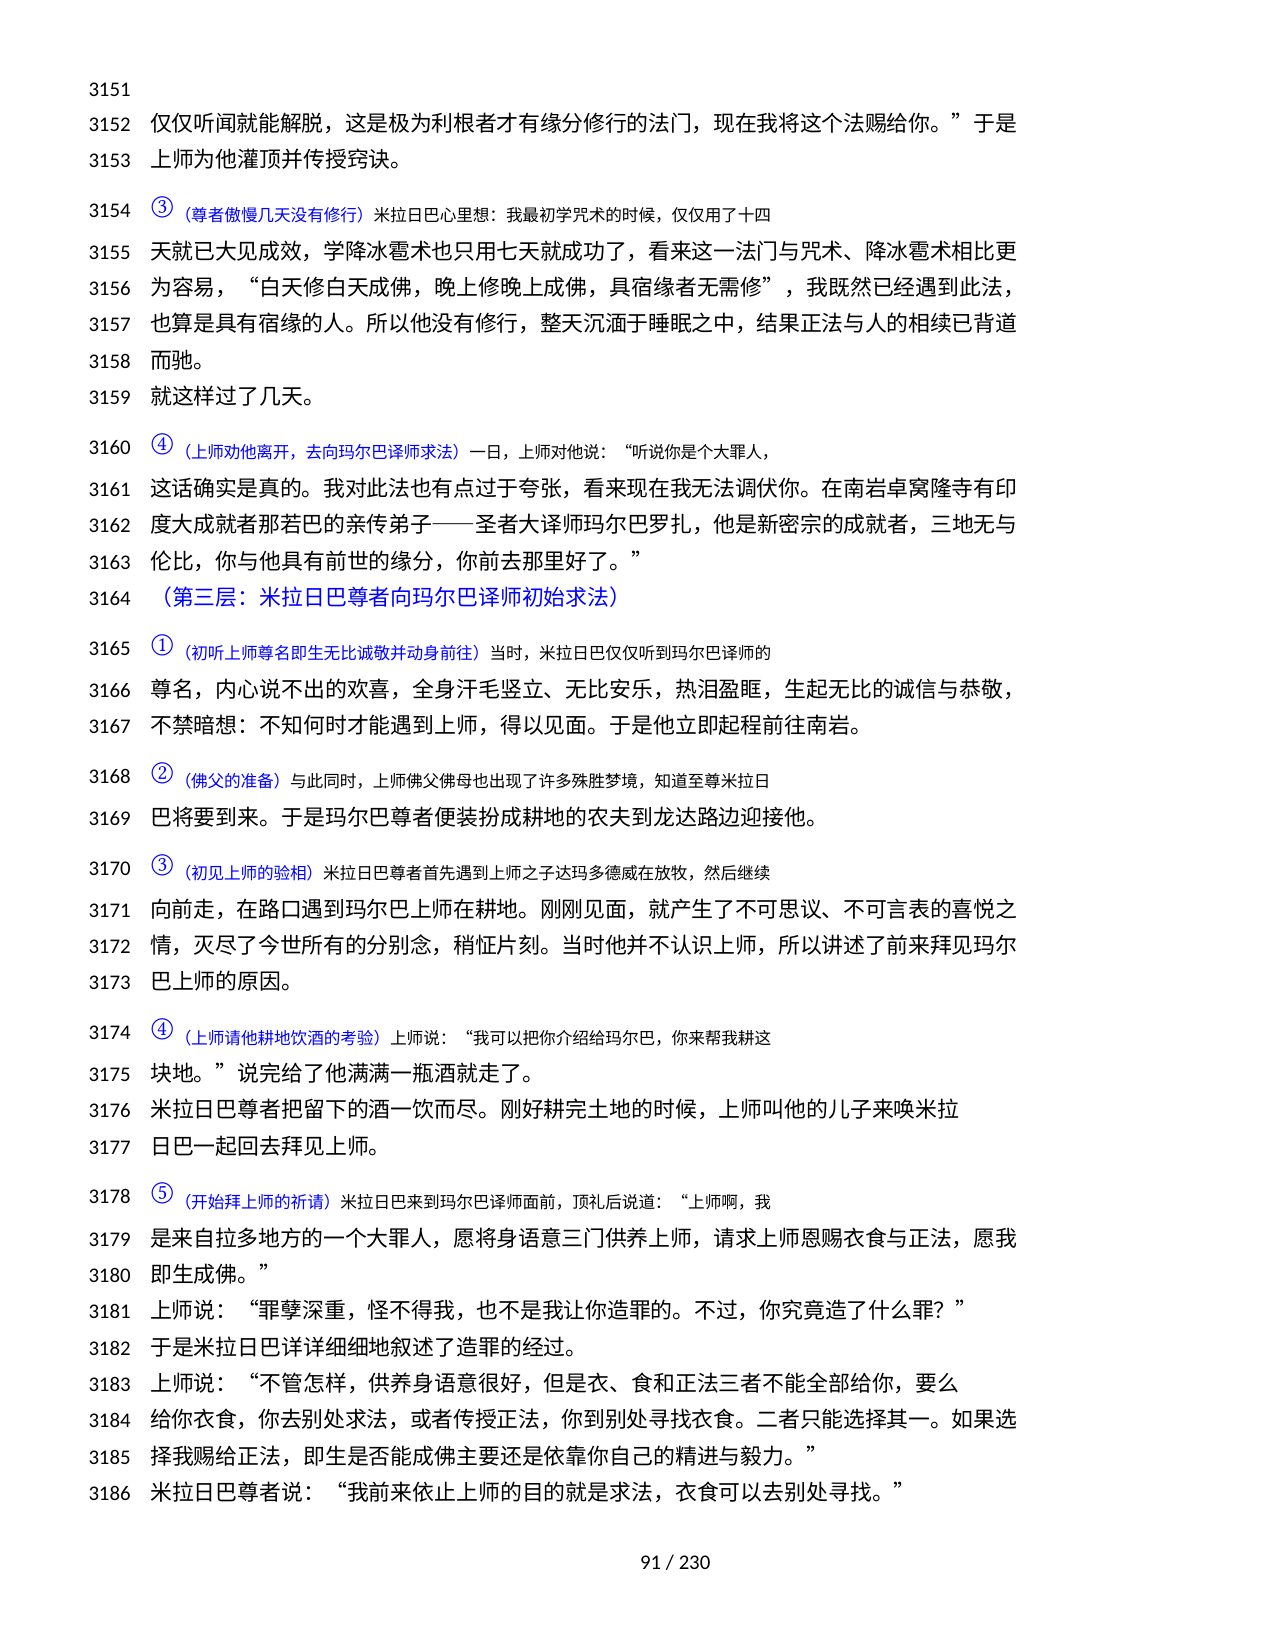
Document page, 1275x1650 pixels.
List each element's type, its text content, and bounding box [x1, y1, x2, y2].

text ①（初听上师尊名即生无比诚敬并动身前往）当时，米拉日巴仅仅听到玛尔巴译师的 [150, 616, 1200, 664]
text 向前走，在路口遇到玛尔巴上师在耕地。刚刚见面，就产生了不可思议、不可言表的喜悦之 [150, 892, 1200, 923]
text 就这样过了几天。 [150, 379, 1200, 411]
text 给你衣食，你去别处求法，或者传授正法，你到别处寻找衣食。二者只能选择其一。如果选 [150, 1402, 1200, 1434]
text 仅仅听闻就能解脱，这是极为利根者才有缘分修行的法门，现在我将这个法赐给你。”于是 [150, 106, 1200, 137]
text 巴上师的原因。 [150, 964, 1200, 996]
text 米拉日巴尊者把留下的酒一饮而尽。刚好耕完土地的时候，上师叫他的儿子来唤米拉 [150, 1092, 1200, 1124]
text 于是米拉日巴详详细细地叙述了造罪的经过。 [150, 1330, 1200, 1361]
text 伦比，你与他具有前世的缘分，你前去那里好了。” [150, 544, 1200, 575]
text 即生成佛。” [150, 1257, 1200, 1289]
text 度大成就者那若巴的亲传弟子——圣者大译师玛尔巴罗扎，他是新密宗的成就者，三地无与 [150, 507, 1200, 539]
text 尊名，内心说不出的欢喜，全身汗毛竖立、无比安乐，热泪盈眶，生起无比的诚信与恭敬， [150, 672, 1200, 703]
text 日巴一起回去拜见上师。 [150, 1129, 1200, 1161]
text 情，灭尽了今世所有的分别念，稍怔片刻。当时他并不认识上师，所以讲述了前来拜见玛尔 [150, 928, 1200, 960]
text （第三层：米拉日巴尊者向玛尔巴译师初始求法） [150, 580, 1200, 612]
text ④（上师请他耕地饮酒的考验）上师说：“我可以把你介绍给玛尔巴，你来帮我耕这 [150, 1001, 1200, 1049]
text 巴将要到来。于是玛尔巴尊者便装扮成耕地的农夫到龙达路边迎接他。 [150, 800, 1200, 832]
text 而驰。 [150, 343, 1200, 374]
text 是来自拉多地方的一个大罪人，愿将身语意三门供养上师，请求上师恩赐衣食与正法，愿我 [150, 1221, 1200, 1252]
text ③（尊者傲慢几天没有修行）米拉日巴心里想：我最初学咒术的时候，仅仅用了十四 [150, 178, 1200, 227]
text 上师为他灌顶并传授窍诀。 [150, 142, 1200, 174]
text ②（佛父的准备）与此同时，上师佛父佛母也出现了许多殊胜梦境，知道至尊米拉日 [150, 744, 1200, 793]
text 不禁暗想：不知何时才能遇到上师，得以见面。于是他立即起程前往南岩。 [150, 708, 1200, 740]
text 块地。”说完给了他满满一瓶酒就走了。 [150, 1056, 1200, 1088]
text 米拉日巴尊者说：“我前来依止上师的目的就是求法，衣食可以去别处寻找。” [150, 1475, 1200, 1507]
text 也算是具有宿缘的人。所以他没有修行，整天沉湎于睡眠之中，结果正法与人的相续已背道 [150, 306, 1200, 338]
text 天就已大见成效，学降冰雹术也只用七天就成功了，看来这一法门与咒术、降冰雹术相比更 [150, 234, 1200, 265]
text 上师说：“罪孽深重，怪不得我，也不是我让你造罪的。不过，你究竟造了什么罪？” [150, 1293, 1200, 1325]
text 择我赐给正法，即生是否能成佛主要还是依靠你自己的精进与毅力。” [150, 1439, 1200, 1470]
text ④（上师劝他离开，去向玛尔巴译师求法）一日，上师对他说：“听说你是个大罪人， [150, 416, 1200, 464]
text 上师说：“不管怎样，供养身语意很好，但是衣、食和正法三者不能全部给你，要么 [150, 1366, 1200, 1398]
text ⑤（开始拜上师的祈请）米拉日巴来到玛尔巴译师面前，顶礼后说道：“上师啊，我 [150, 1165, 1200, 1213]
text 这话确实是真的。我对此法也有点过于夸张，看来现在我无法调伏你。在南岩卓窝隆寺有印 [150, 471, 1200, 503]
text 为容易，“白天修白天成佛，晚上修晚上成佛，具宿缘者无需修”，我既然已经遇到此法， [150, 270, 1200, 302]
text ③（初见上师的验相）米拉日巴尊者首先遇到上师之子达玛多德威在放牧，然后继续 [150, 836, 1200, 884]
